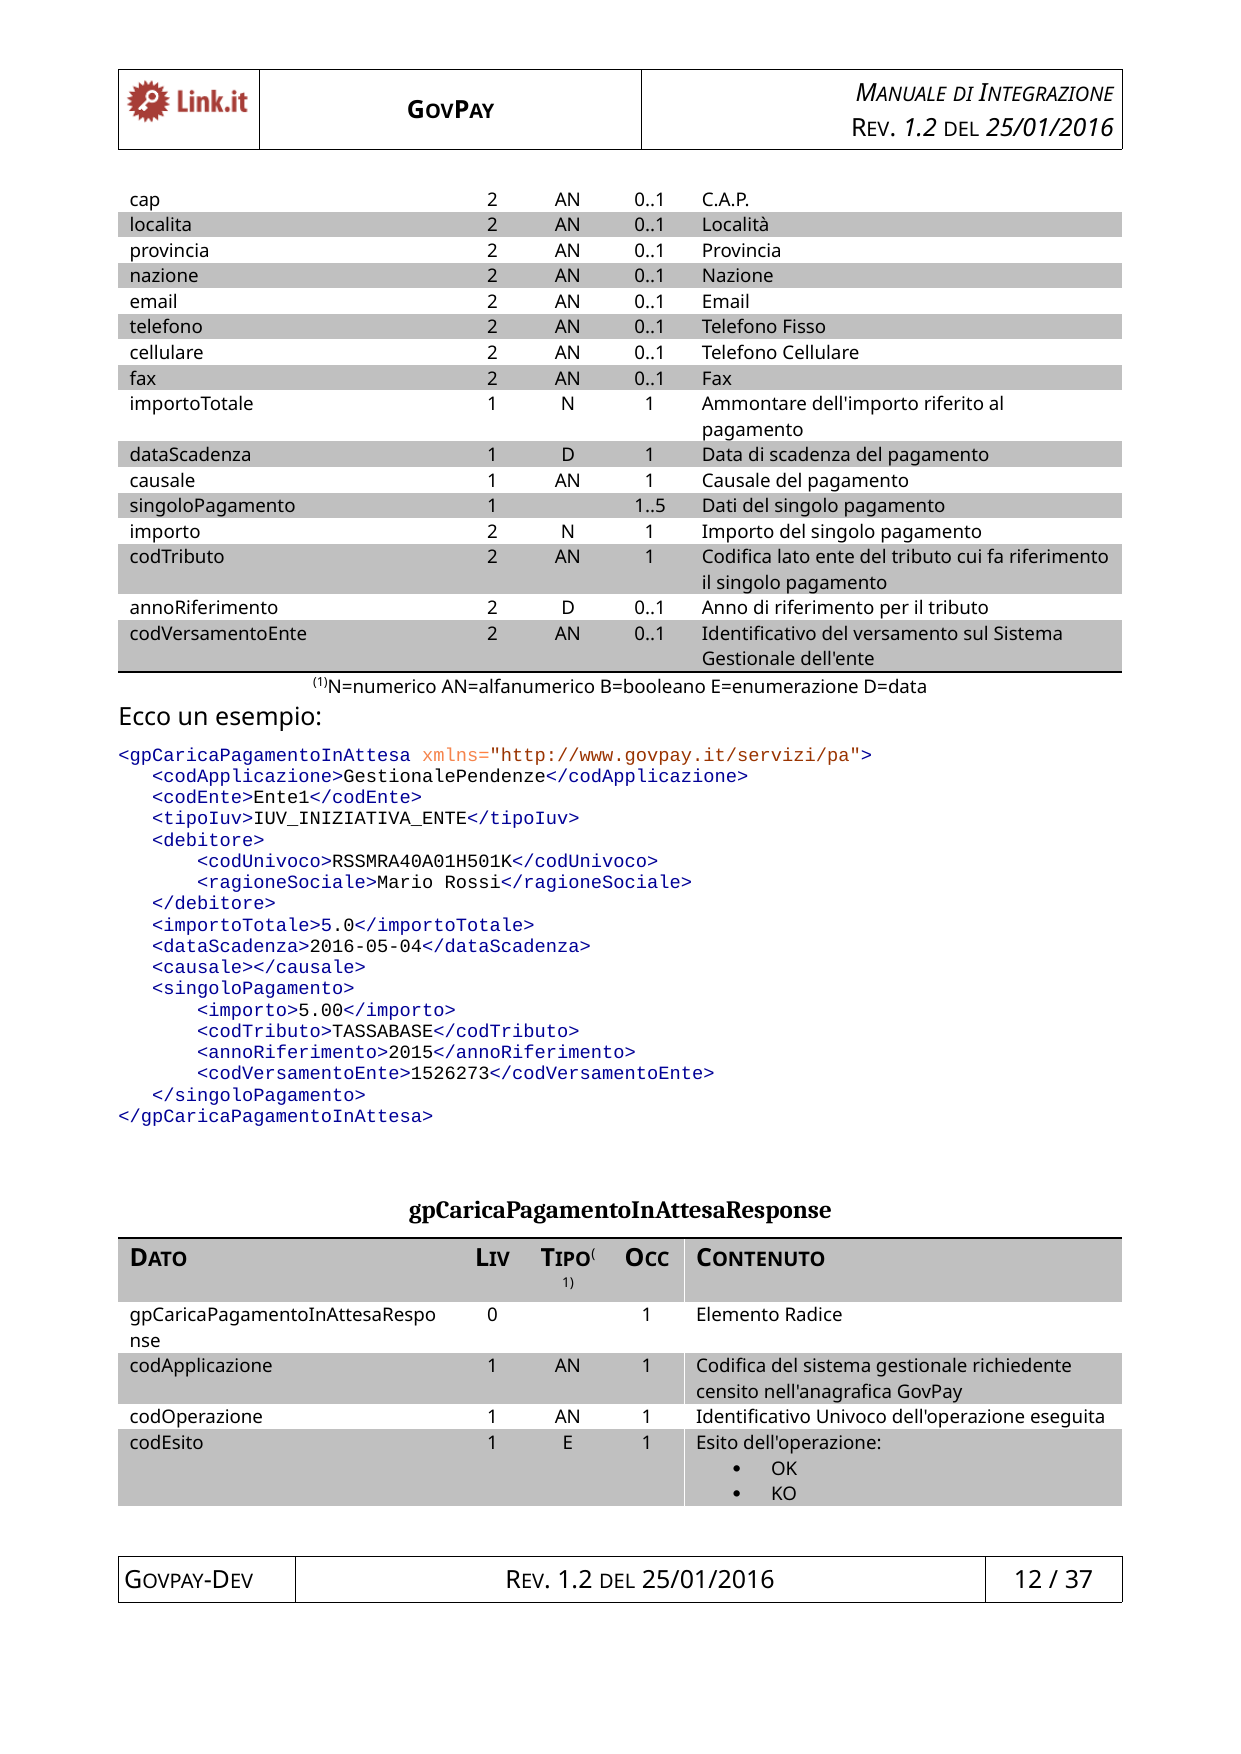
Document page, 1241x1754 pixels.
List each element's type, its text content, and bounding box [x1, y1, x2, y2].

table_cell Liv [458, 1239, 526, 1302]
table_cell 2 [458, 212, 526, 237]
table_cell 2 [458, 263, 526, 288]
text (1)N=numerico AN=alfanumerico B=booleano E=enumerazione D=data [118, 673, 1122, 699]
table_cell AN [526, 1353, 609, 1404]
text <gpCaricaPagamentoInAttesa xmlns="http://www.govpay.it/servizi/pa"> <codApplicazione>GestionalePendenze</codApplicazione> <codEnte>Ente1</codEnte> <tipoIuv>IUV_INIZIATIVA_ENTE</tipoIuv> <debitore> <codUnivoco>RSSMRA40A01H501K</codUnivoco> <ragioneSociale>Mario Rossi</ragioneSociale> </debitore> <importoTotale>5.0</importoTotale> <dataScadenza>2016-05-04</dataScadenza> <causale></causale> <singoloPagamento> <importo>5.00</importo> <codTributo>TASSABASE</codTributo> <annoRiferimento>2015</annoRiferimento> <codVersamentoEnte>1526273</codVersamentoEnte> </singoloPagamento> </gpCaricaPagamentoInAttesa> [118, 745, 1122, 1128]
table_cell AN [526, 365, 609, 390]
table_cell 0..1 [609, 595, 690, 620]
table_cell N [526, 390, 609, 441]
table_cell 2 [458, 518, 526, 543]
table_cell Località [690, 212, 1122, 237]
table_cell N [526, 518, 609, 543]
table_cell 2 [458, 544, 526, 594]
table_cell Causale del pagamento [690, 467, 1122, 492]
table_header gpCaricaPagamentoInAttesaResponse [118, 1196, 1122, 1237]
table_cell 1 [458, 1404, 526, 1429]
table_cell nazione [118, 263, 458, 288]
table_cell 0..1 [609, 288, 690, 314]
table_cell Telefono Fisso [690, 314, 1122, 339]
table_cell 1 [609, 1302, 684, 1353]
table_cell D [526, 595, 609, 620]
table_cell fax [118, 365, 458, 390]
table_cell email [118, 288, 458, 314]
table_cell Importo del singolo pagamento [690, 518, 1122, 543]
table_cell Data di scadenza del pagamento [690, 441, 1122, 467]
table_cell 0..1 [609, 314, 690, 339]
table_cell Dati del singolo pagamento [690, 493, 1122, 518]
table_cell 1..5 [609, 493, 690, 518]
table_cell Fax [690, 365, 1122, 390]
table_cell 0..1 [609, 237, 690, 263]
table_cell importo [118, 518, 458, 543]
table_cell 2 [458, 314, 526, 339]
table_cell dataScadenza [118, 441, 458, 467]
table_cell 2 [458, 365, 526, 390]
table_cell 0..1 [609, 365, 690, 390]
table_cell importoTotale [118, 390, 458, 441]
table_cell 0..1 [609, 186, 690, 212]
table_cell Tipo(1) [526, 1239, 609, 1302]
table_cell 0..1 [609, 263, 690, 288]
table_cell [526, 1302, 609, 1353]
table_cell cap [118, 186, 458, 212]
table_cell C.A.P. [690, 186, 1122, 212]
table_cell codVersamentoEnte [118, 620, 458, 671]
table_cell D [526, 441, 609, 467]
table_cell Codifica lato ente del tributo cui fa riferimento il singolo pagamento [690, 544, 1122, 594]
table_cell 1 [609, 441, 690, 467]
table_cell Ammontare dell'importo riferito al pagamento [690, 390, 1122, 441]
table_cell 2 [458, 186, 526, 212]
table_cell provincia [118, 237, 458, 263]
table_cell 2 [458, 288, 526, 314]
table_cell E [526, 1429, 609, 1506]
table_cell Email [690, 288, 1122, 314]
table_cell 2 [458, 620, 526, 671]
table_cell codTributo [118, 544, 458, 594]
table_cell 0..1 [609, 620, 690, 671]
table_cell AN [526, 1404, 609, 1429]
table_cell 1 [458, 1353, 526, 1404]
table_cell AN [526, 212, 609, 237]
table_cell codEsito [118, 1429, 458, 1506]
table_cell [526, 493, 609, 518]
table_cell Identificativo Univoco dell'operazione eseguita [685, 1404, 1122, 1429]
table_cell 2 [458, 595, 526, 620]
table_cell 2 [458, 339, 526, 365]
table_cell 1 [609, 467, 690, 492]
table_cell annoRiferimento [118, 595, 458, 620]
table_cell 2 [458, 237, 526, 263]
table_cell AN [526, 186, 609, 212]
table_cell AN [526, 314, 609, 339]
table_cell 1 [458, 493, 526, 518]
table_cell 1 [609, 518, 690, 543]
table_cell Contenuto [685, 1239, 1122, 1302]
table_cell Codifica del sistema gestionale richiedente censito nell'anagrafica GovPay [685, 1353, 1122, 1404]
table_cell Nazione [690, 263, 1122, 288]
table_cell Dato [118, 1239, 458, 1302]
table_cell 1 [458, 467, 526, 492]
table_cell localita [118, 212, 458, 237]
table_cell codOperazione [118, 1404, 458, 1429]
table_cell causale [118, 467, 458, 492]
table_cell singoloPagamento [118, 493, 458, 518]
table_cell cellulare [118, 339, 458, 365]
table_cell 1 [458, 390, 526, 441]
table_cell Telefono Cellulare [690, 339, 1122, 365]
table_cell 1 [458, 441, 526, 467]
table_cell 1 [609, 1404, 684, 1429]
table_cell AN [526, 544, 609, 594]
table_cell telefono [118, 314, 458, 339]
table_cell AN [526, 237, 609, 263]
table_cell Elemento Radice [685, 1302, 1122, 1353]
table_cell AN [526, 467, 609, 492]
table_cell 0..1 [609, 339, 690, 365]
table_cell AN [526, 288, 609, 314]
table_cell 1 [458, 1429, 526, 1506]
table_cell Identificativo del versamento sul Sistema Gestionale dell'ente [690, 620, 1122, 671]
table_cell 0..1 [609, 212, 690, 237]
table_cell 1 [609, 544, 690, 594]
table_cell 0 [458, 1302, 526, 1353]
picture [123, 75, 254, 128]
table_cell Provincia [690, 237, 1122, 263]
table_cell 1 [609, 390, 690, 441]
table_cell codApplicazione [118, 1353, 458, 1404]
text Ecco un esempio: [118, 699, 1122, 733]
table_cell Occ [609, 1239, 684, 1302]
table_cell Anno di riferimento per il tributo [690, 595, 1122, 620]
table_cell 1 [609, 1353, 684, 1404]
table_cell AN [526, 339, 609, 365]
table_cell AN [526, 263, 609, 288]
table_cell gpCaricaPagamentoInAttesaResponse [118, 1302, 458, 1353]
table_cell 1 [609, 1429, 684, 1506]
table_cell Esito dell'operazione: OK KO [685, 1429, 1122, 1506]
table_cell AN [526, 620, 609, 671]
